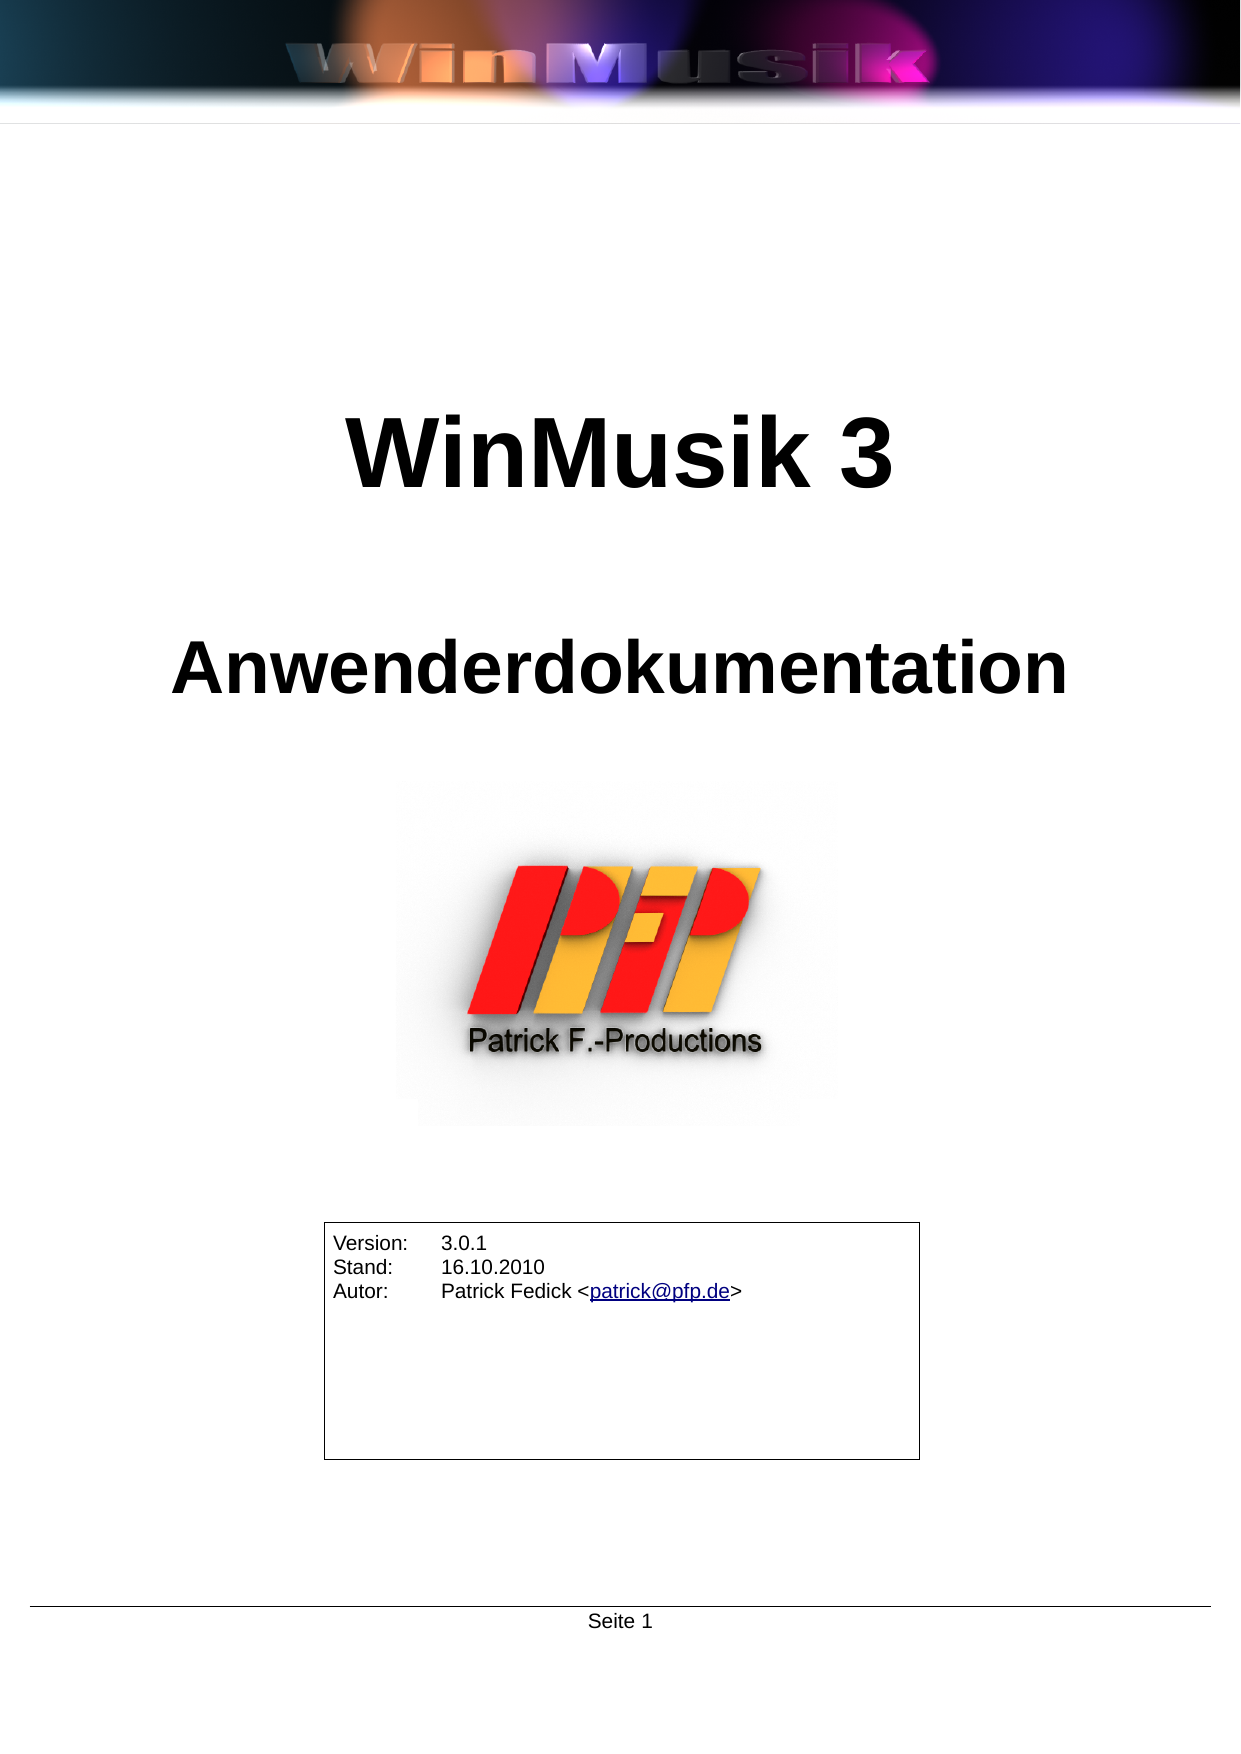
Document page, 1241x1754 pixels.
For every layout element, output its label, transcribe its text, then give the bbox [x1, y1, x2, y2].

text Stand: 16.10.2010 [333, 1254, 910, 1278]
text Autor: Patrick Fedick <patrick@pfp.de> [333, 1278, 910, 1302]
text WinMusik 3 [118, 393, 1122, 508]
text Version: 3.0.1 [333, 1231, 910, 1254]
text Anwenderdokumentation [118, 623, 1122, 710]
